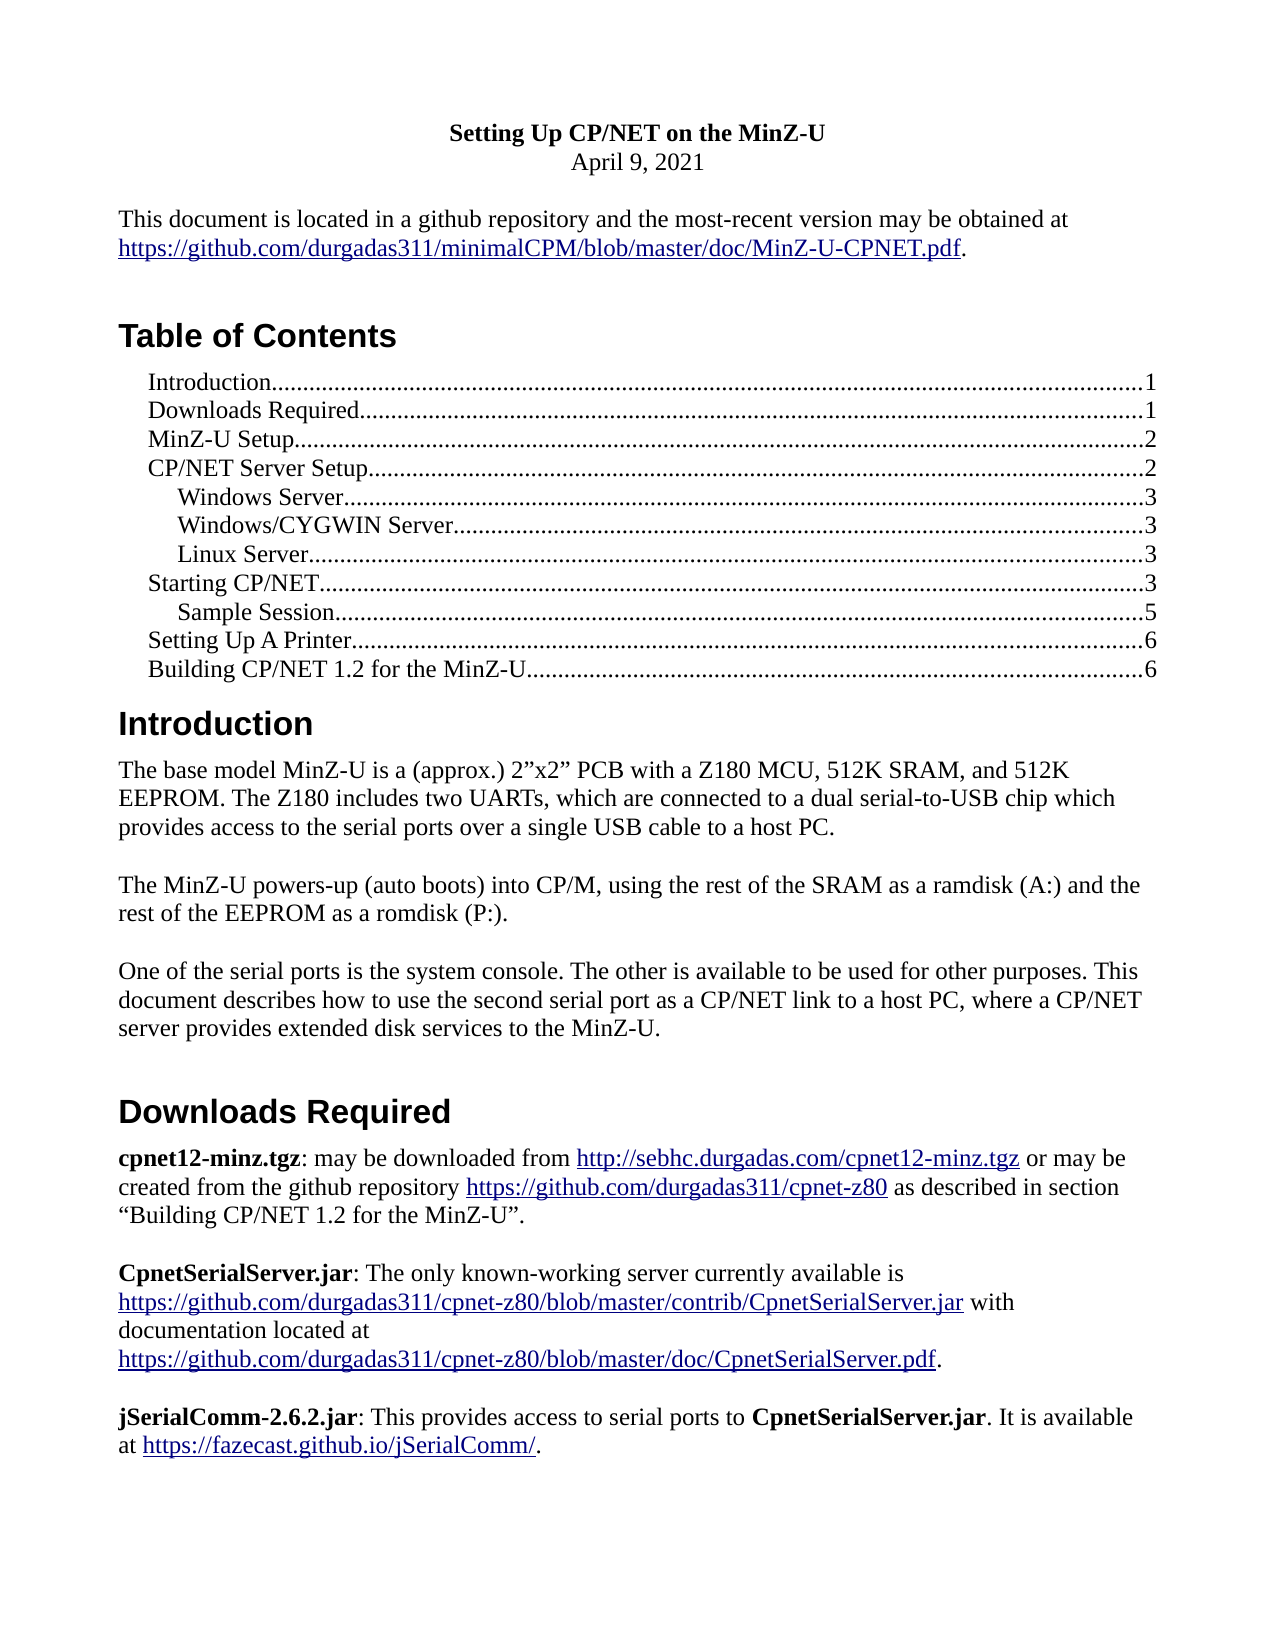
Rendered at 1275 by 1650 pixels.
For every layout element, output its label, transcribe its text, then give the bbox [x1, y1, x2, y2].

subtitle Downloads Required [118, 1092, 1157, 1131]
text CP/NET Server Setup 2 [148, 453, 1157, 482]
subtitle Table of Contents [118, 316, 1157, 354]
text Starting CP/NET 3 [148, 568, 1157, 597]
text This document is located in a github repository and the most-recent version may be obtained at https://github.com/durgadas311/minimalCPM/blob/master/doc/MinZ-U-CPNET.pdf. [118, 204, 1157, 262]
text One of the serial ports is the system console. The other is available to be used for other purposes. This document describes how to use the second serial port as a CP/NET link to a host PC, where a CP/NET server provides extended disk services to the MinZ-U. [118, 956, 1157, 1042]
subtitle Introduction [118, 704, 1157, 742]
text MinZ-U Setup 2 [148, 424, 1157, 453]
text Introduction 1 [148, 367, 1157, 395]
text jSerialComm-2.6.2.jar: This provides access to serial ports to CpnetSerialServer.jar. It is available at https://fazecast.github.io/jSerialComm/. [118, 1402, 1157, 1459]
text CpnetSerialServer.jar: The only known-working server currently available is https://github.com/durgadas311/cpnet-z80/blob/master/contrib/CpnetSerialServer.jar with documentation located at https://github.com/durgadas311/cpnet-z80/blob/master/doc/CpnetSerialServer.pdf. [118, 1258, 1157, 1373]
text Downloads Required 1 [148, 395, 1157, 424]
text The base model MinZ-U is a (approx.) 2”x2” PCB with a Z180 MCU, 512K SRAM, and 512K EEPROM. The Z180 includes two UARTs, which are connected to a dual serial-to-USB chip which provides access to the serial ports over a single USB cable to a host PC. [118, 755, 1157, 841]
text Sample Session 5 [177, 597, 1157, 625]
text Setting Up A Printer 6 [148, 625, 1157, 654]
text Windows/CYGWIN Server 3 [177, 510, 1157, 539]
text Windows Server 3 [177, 482, 1157, 510]
text cpnet12-minz.tgz: may be downloaded from http://sebhc.durgadas.com/cpnet12-minz.tgz or may be created from the github repository https://github.com/durgadas311/cpnet-z80 as described in section “Building CP/NET 1.2 for the MinZ-U”. [118, 1143, 1157, 1229]
text Linux Server 3 [177, 539, 1157, 568]
text Setting Up CP/NET on the MinZ-U [118, 118, 1157, 147]
text Building CP/NET 1.2 for the MinZ-U 6 [148, 654, 1157, 683]
text April 9, 2021 [118, 147, 1157, 176]
text The MinZ-U powers-up (auto boots) into CP/M, using the rest of the SRAM as a ramdisk (A:) and the rest of the EEPROM as a romdisk (P:). [118, 870, 1157, 927]
